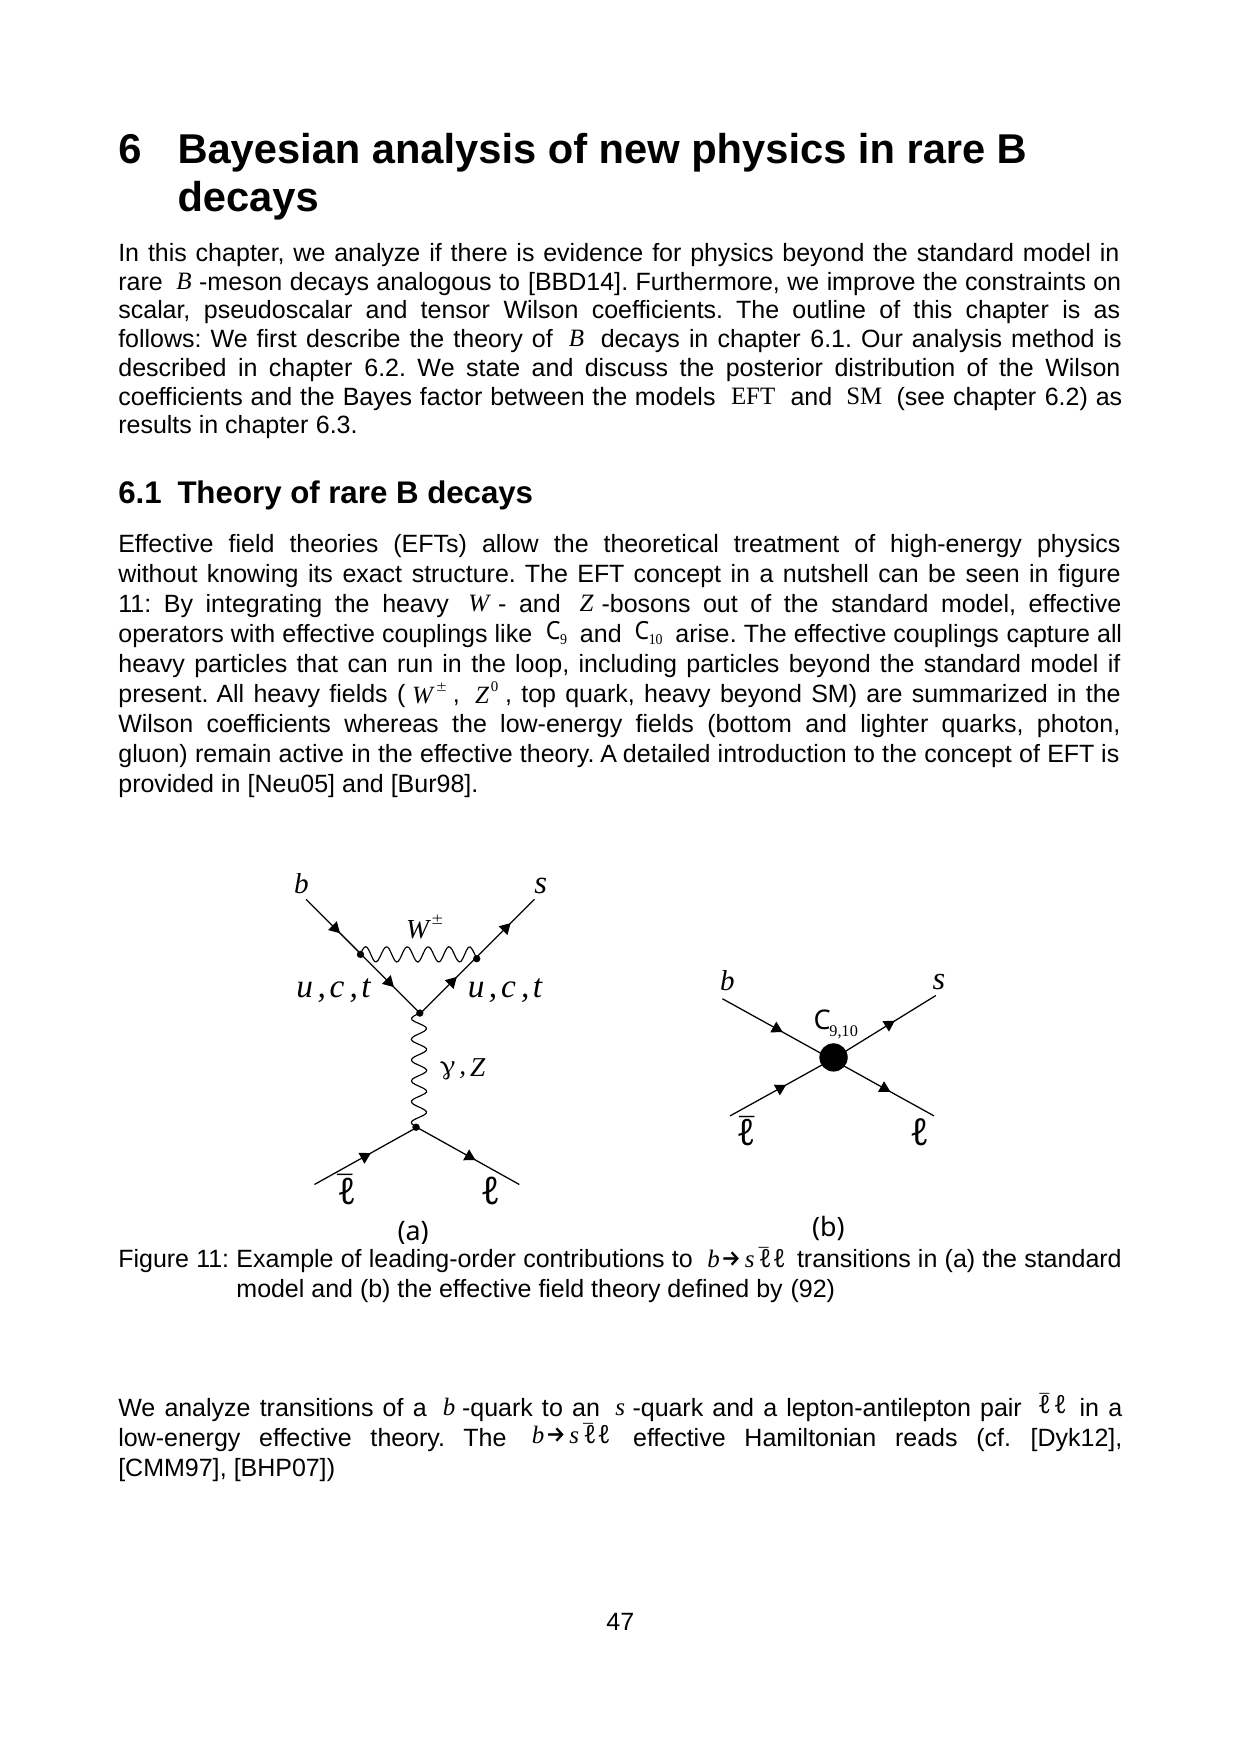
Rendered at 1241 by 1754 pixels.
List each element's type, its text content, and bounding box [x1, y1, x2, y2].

text In this chapter, we analyze if there is evidence for physics beyond the standard model in rare -meson decays analogous to [BBD14]. Furthermore, we improve the constraints on scalar, pseudoscalar and tensor Wilson coefficients. The outline of this chapter is as follows: We first describe the theory of decays in chapter 6.1. Our analysis method is described in chapter 6.2. We state and discuss the posterior distribution of the Wilson coefficients and the Bayes factor between the models and (see chapter 6.2) as results in chapter 6.3. [118, 238, 1122, 439]
subtitle Theory of rare B decays [118, 474, 1122, 510]
text We analyze transitions of a -quark to an -quark and a lepton-antilepton pair in a low-energy effective theory. The effective Hamiltonian reads (cf. [Dyk12], [CMM97], [BHP07]) [118, 1393, 1122, 1483]
text Effective field theories (EFTs) allow the theoretical treatment of high-energy physics without knowing its exact structure. The EFT concept in a nutshell can be seen in figure 11: By integrating the heavy - and -bosons out of the standard model, effective operators with effective couplings like and arise. The effective couplings capture all heavy particles that can run in the loop, including particles beyond the standard model if present. All heavy fields (, , top quark, heavy beyond SM) are summarized in the Wilson coefficients whereas the low-energy fields (bottom and lighter quarks, photon, gluon) remain active in the effective theory. A detailed introduction to the concept of EFT is provided in [Neu05] and [Bur98]. [118, 528, 1122, 798]
text Figure 11: Example of leading-order contributions to transitions in (a) the standard model and (b) the effective field theory defined by (92) [118, 858, 1122, 1303]
subtitle Bayesian analysis of new physics in rare B decays [118, 124, 1122, 220]
